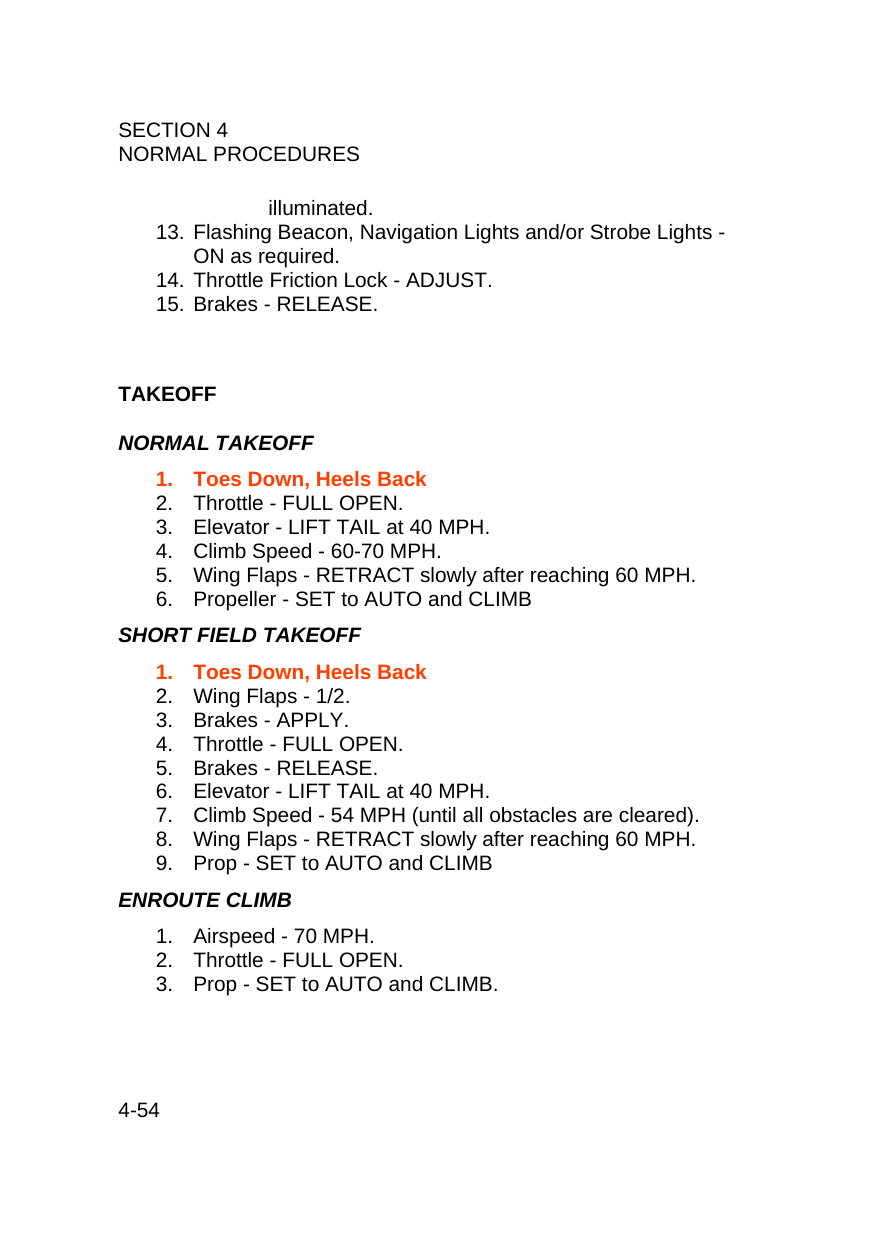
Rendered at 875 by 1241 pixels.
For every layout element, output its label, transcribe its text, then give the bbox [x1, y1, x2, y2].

list Throttle - FULL OPEN. [156, 948, 756, 972]
list Flashing Beacon, Navigation Lights and/or Strobe Lights - ON as required. [156, 220, 756, 268]
list illuminated. [231, 196, 756, 220]
list Wing Flaps - RETRACT slowly after reaching 60 MPH. [156, 563, 756, 587]
list Climb Speed - 54 MPH (until all obstacles are cleared). [156, 803, 756, 827]
list Elevator - LIFT TAIL at 40 MPH. [156, 515, 756, 539]
subtitle TAKEOFF [118, 381, 756, 405]
list Elevator - LIFT TAIL at 40 MPH. [156, 779, 756, 803]
list Prop - SET to AUTO and CLIMB [156, 851, 756, 875]
list Brakes - RELEASE. [156, 292, 756, 316]
list Propeller - SET to AUTO and CLIMB [156, 587, 756, 611]
subtitle ENROUTE CLIMB [118, 888, 756, 912]
list Wing Flaps - RETRACT slowly after reaching 60 MPH. [156, 827, 756, 851]
list Throttle Friction Lock - ADJUST. [156, 268, 756, 292]
list Brakes - RELEASE. [156, 755, 756, 779]
list Toes Down, Heels Back [156, 659, 756, 683]
list Toes Down, Heels Back [156, 467, 756, 491]
subtitle NORMAL TAKEOFF [118, 430, 756, 454]
list Climb Speed - 60-70 MPH. [156, 539, 756, 563]
list Airspeed - 70 MPH. [156, 924, 756, 948]
list Wing Flaps - 1/2. [156, 683, 756, 707]
list Prop - SET to AUTO and CLIMB. [156, 972, 756, 996]
list Brakes - APPLY. [156, 707, 756, 731]
list Throttle - FULL OPEN. [156, 491, 756, 515]
subtitle SHORT FIELD TAKEOFF [118, 623, 756, 647]
list Throttle - FULL OPEN. [156, 731, 756, 755]
